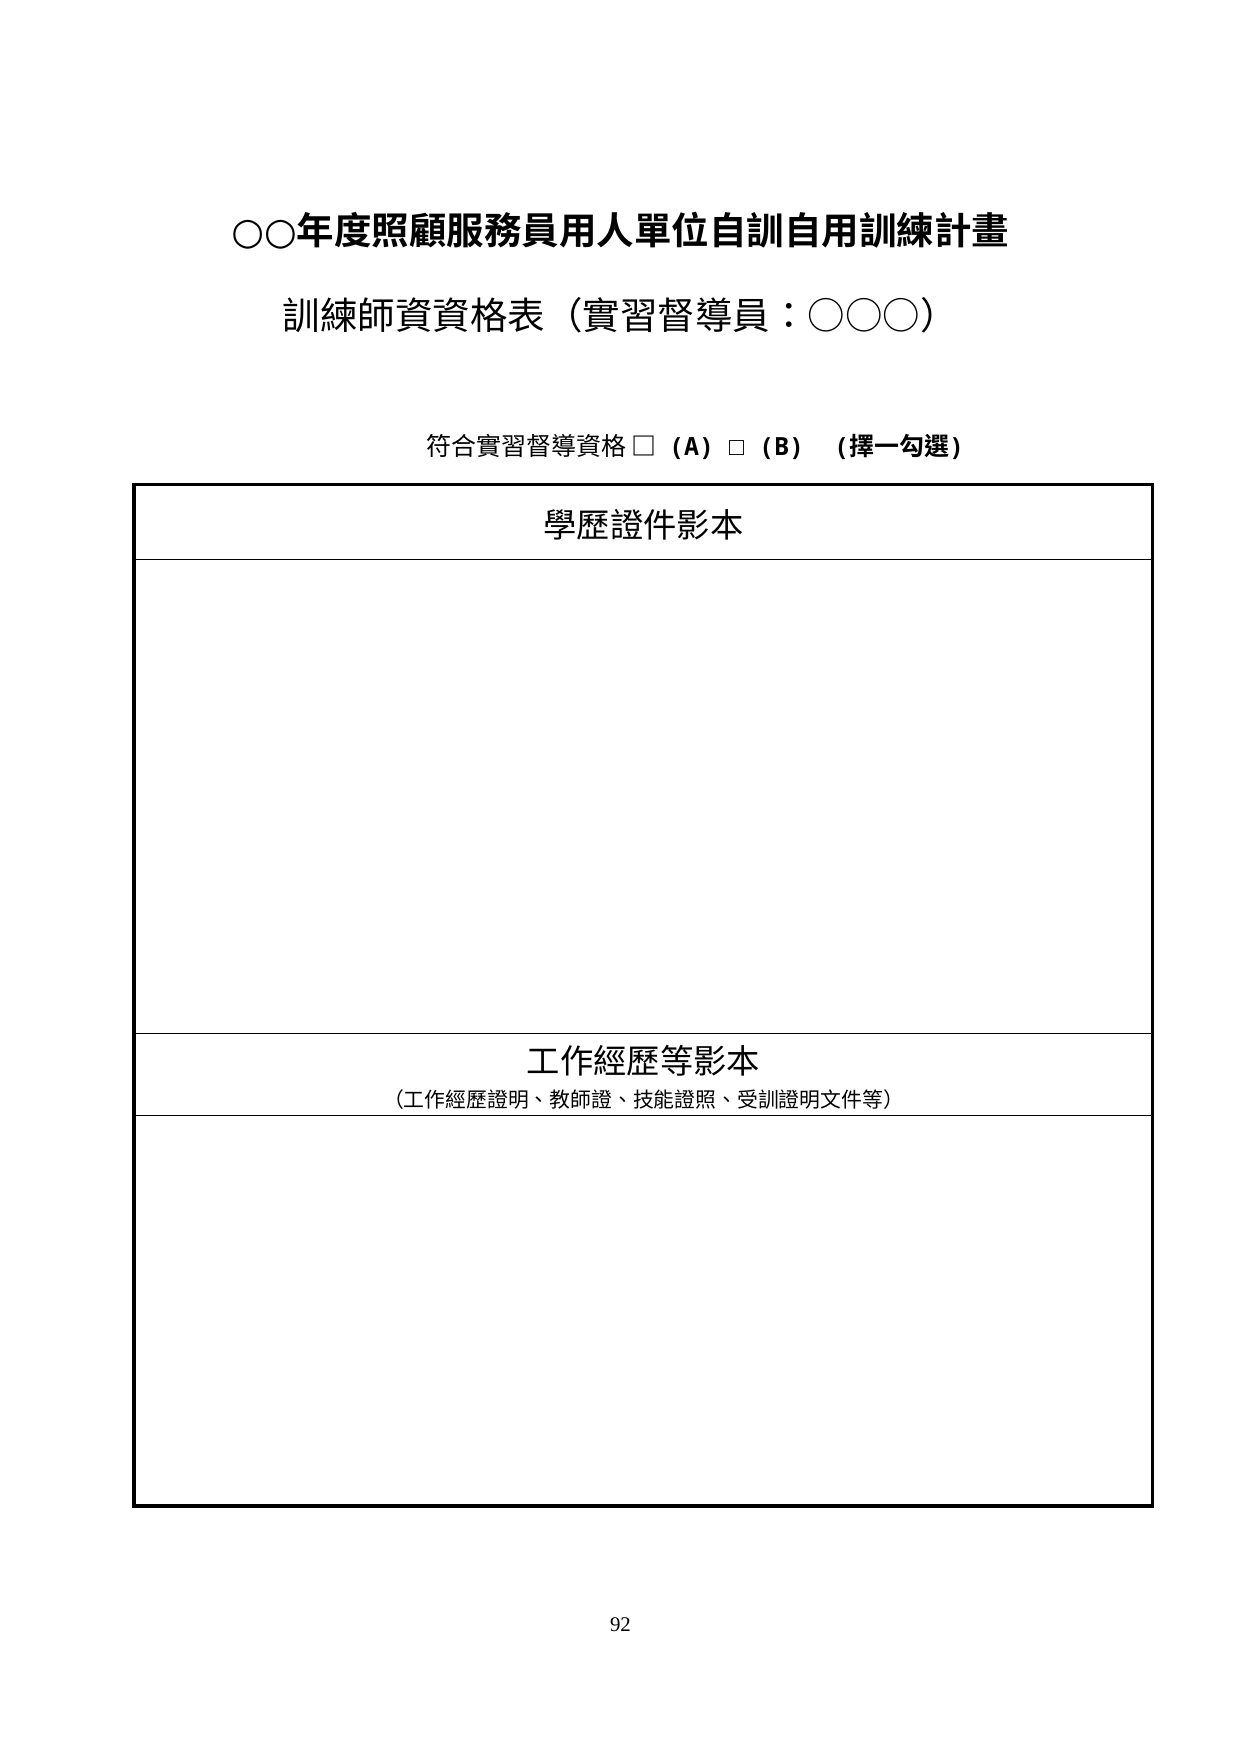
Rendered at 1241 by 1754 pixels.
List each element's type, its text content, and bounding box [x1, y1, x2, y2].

table_cell [136, 560, 1151, 1033]
table_cell 工作經歷等影本 （工作經歷證明、教師證、技能證照、受訓證明文件等） [136, 1034, 1151, 1115]
text ○○年度照顧服務員用人單位自訓自用訓練計畫 [118, 190, 1122, 265]
text 符合實習督導資格 □ (A) □ (B) (擇一勾選) [118, 426, 1122, 463]
text 訓練師資資格表（實習督導員：○○○） [118, 276, 1122, 351]
table_cell [136, 1116, 1151, 1504]
table_header 學歷證件影本 [136, 486, 1151, 559]
